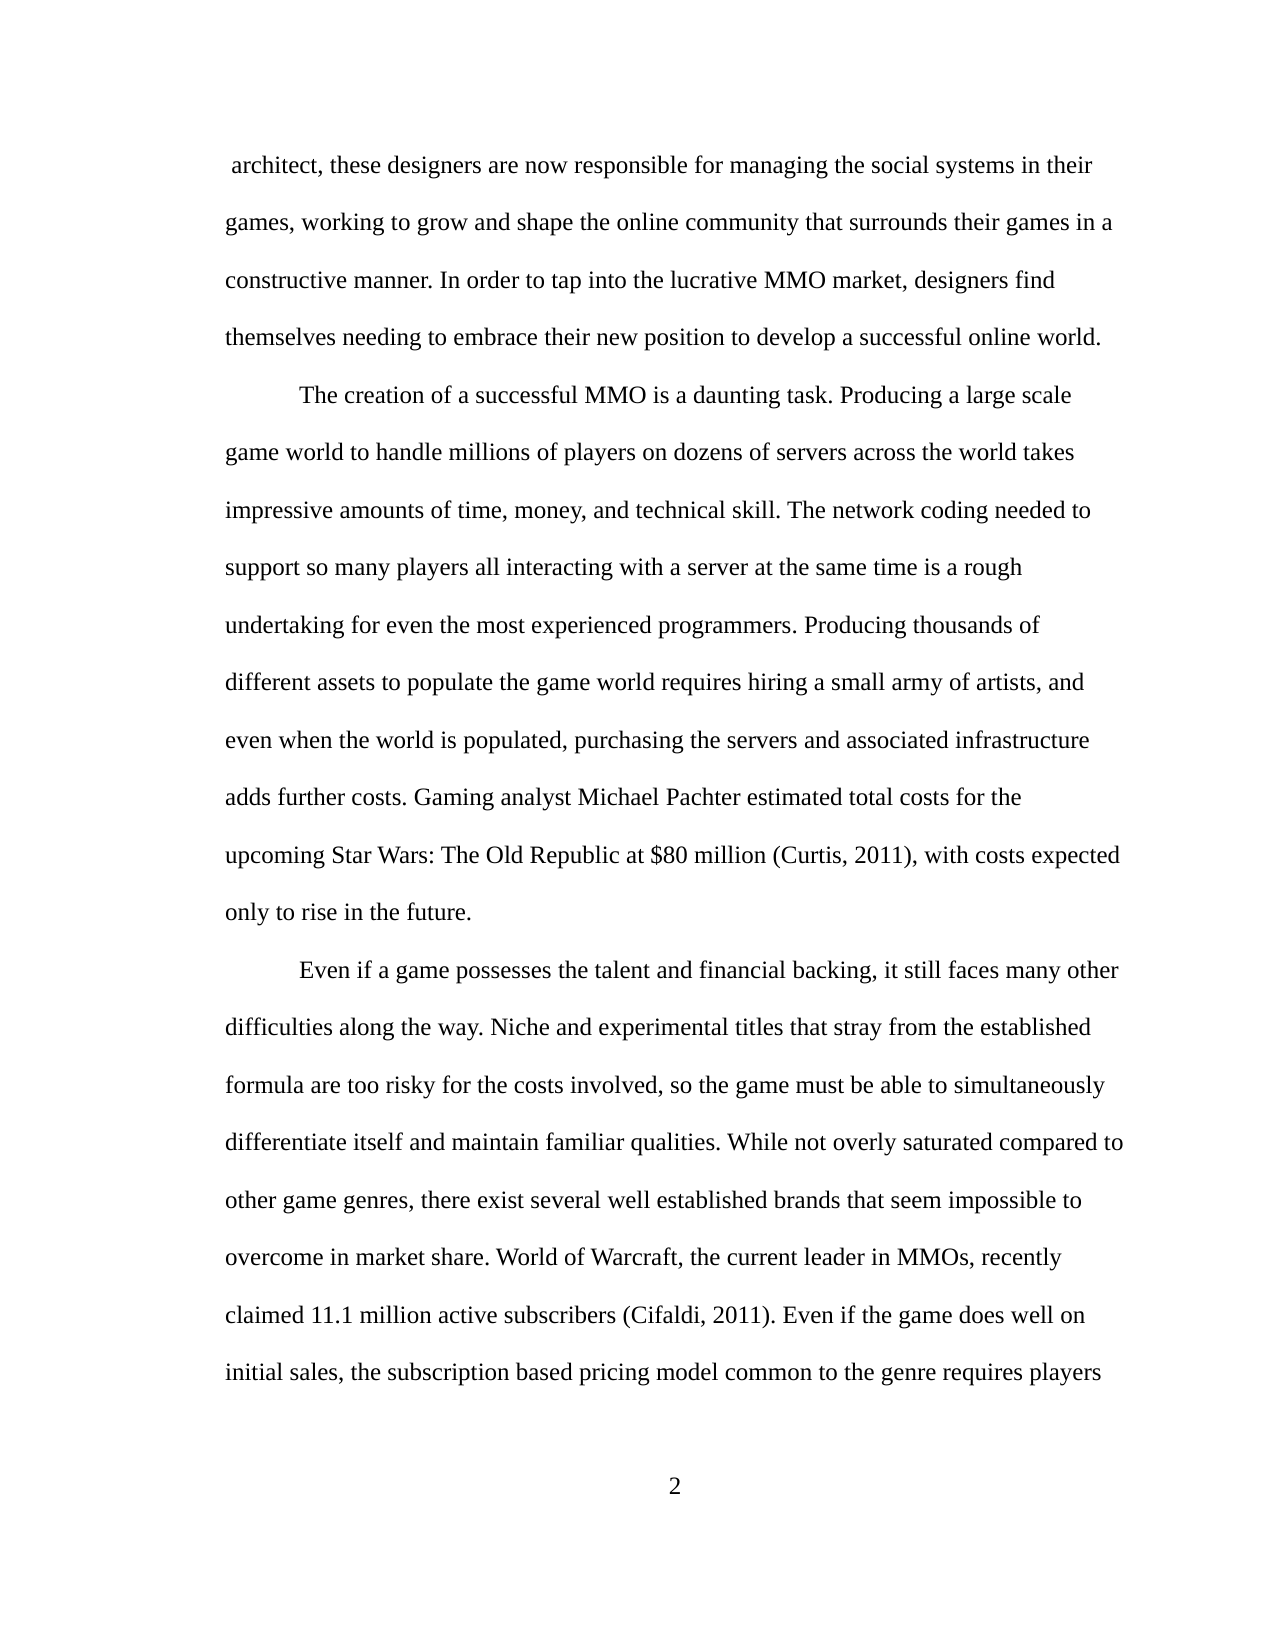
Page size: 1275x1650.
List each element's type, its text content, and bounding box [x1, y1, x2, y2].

text Even if a game possesses the talent and financial backing, it still faces many other difficulties along the way. Niche and experimental titles that stray from the established formula are too risky for the costs involved, so the game must be able to simultaneously differentiate itself and maintain familiar qualities. While not overly saturated compared to other game genres, there exist several well established brands that seem impossible to overcome in market share. World of Warcraft, the current leader in MMOs, recently claimed 11.1 million active subscribers (Cifaldi, 2011). Even if the game does well on initial sales, the subscription based pricing model common to the genre requires players [225, 955, 1125, 1386]
text The creation of a successful MMO is a daunting task. Producing a large scale game world to handle millions of players on dozens of servers across the world takes impressive amounts of time, money, and technical skill. The network coding needed to support so many players all interacting with a server at the same time is a rough undertaking for even the most experienced programmers. Producing thousands of different assets to populate the game world requires hiring a small army of artists, and even when the world is populated, purchasing the servers and associated infrastructure adds further costs. Gaming analyst Michael Pachter estimated total costs for the upcoming Star Wars: The Old Republic at $80 million (Curtis, 2011), with costs expected only to rise in the future. [225, 380, 1125, 926]
text architect, these designers are now responsible for managing the social systems in their games, working to grow and shape the online community that surrounds their games in a constructive manner. In order to tap into the lucrative MMO market, designers find themselves needing to embrace their new position to develop a successful online world. [225, 150, 1125, 351]
